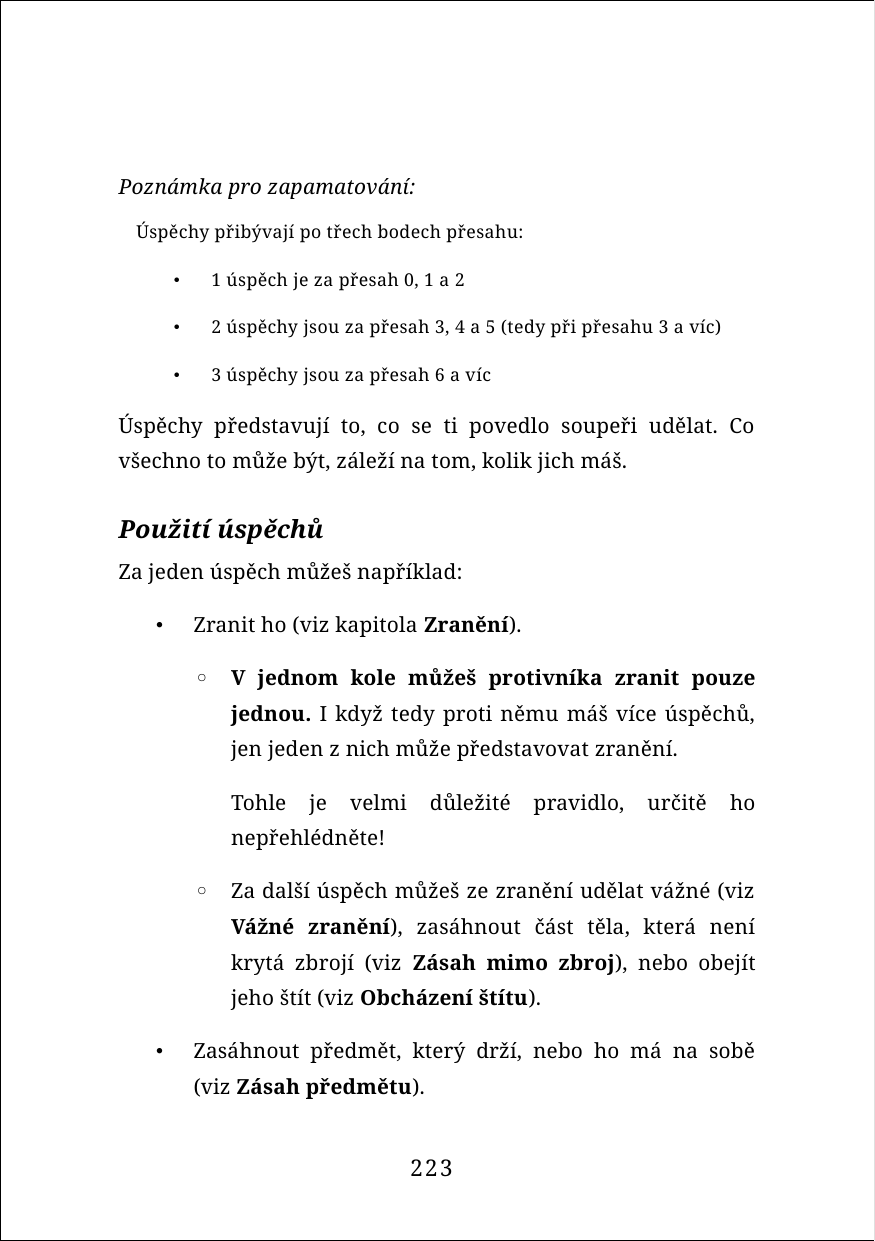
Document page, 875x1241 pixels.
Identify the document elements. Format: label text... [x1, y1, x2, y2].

list 3 úspěchy jsou za přesah 6 a víc [173, 363, 756, 387]
text Za jeden úspěch můžeš například: [118, 557, 756, 586]
list Tohle je velmi důležité pravidlo, určitě ho nepřehlédněte! [193, 788, 756, 852]
list V jednom kole můžeš protivníka zranit pouze jednou. I když tedy proti němu máš více úspěchů, jen jeden z nich může představovat zranění. [193, 663, 756, 763]
list 2 úspěchy jsou za přesah 3, 4 a 5 (tedy při přesahu 3 a víc) [173, 315, 756, 339]
text Úspěchy představují to, co se ti povedlo soupeři udělat. Co všechno to může být, záleží na tom, kolik jich máš. [118, 411, 756, 475]
subtitle Použití úspěchů [118, 511, 756, 545]
list 1 úspěch je za přesah 0, 1 a 2 [173, 267, 756, 291]
list Za další úspěch můžeš ze zranění udělat vážné (viz Vážné zranění), zasáhnout část těla, která není krytá zbrojí (viz Zásah mimo zbroj), nebo obejít jeho štít (viz Obcházení štítu). [193, 877, 756, 1012]
text Poznámka pro zapamatování: [118, 172, 756, 200]
text Úspěchy přibývají po třech bodech přesahu: [136, 219, 756, 243]
list Zasáhnout předmět, který drží, nebo ho má na sobě (viz Zásah předmětu). [156, 1036, 756, 1100]
list Zranit ho (viz kapitola Zranění). [156, 610, 756, 639]
